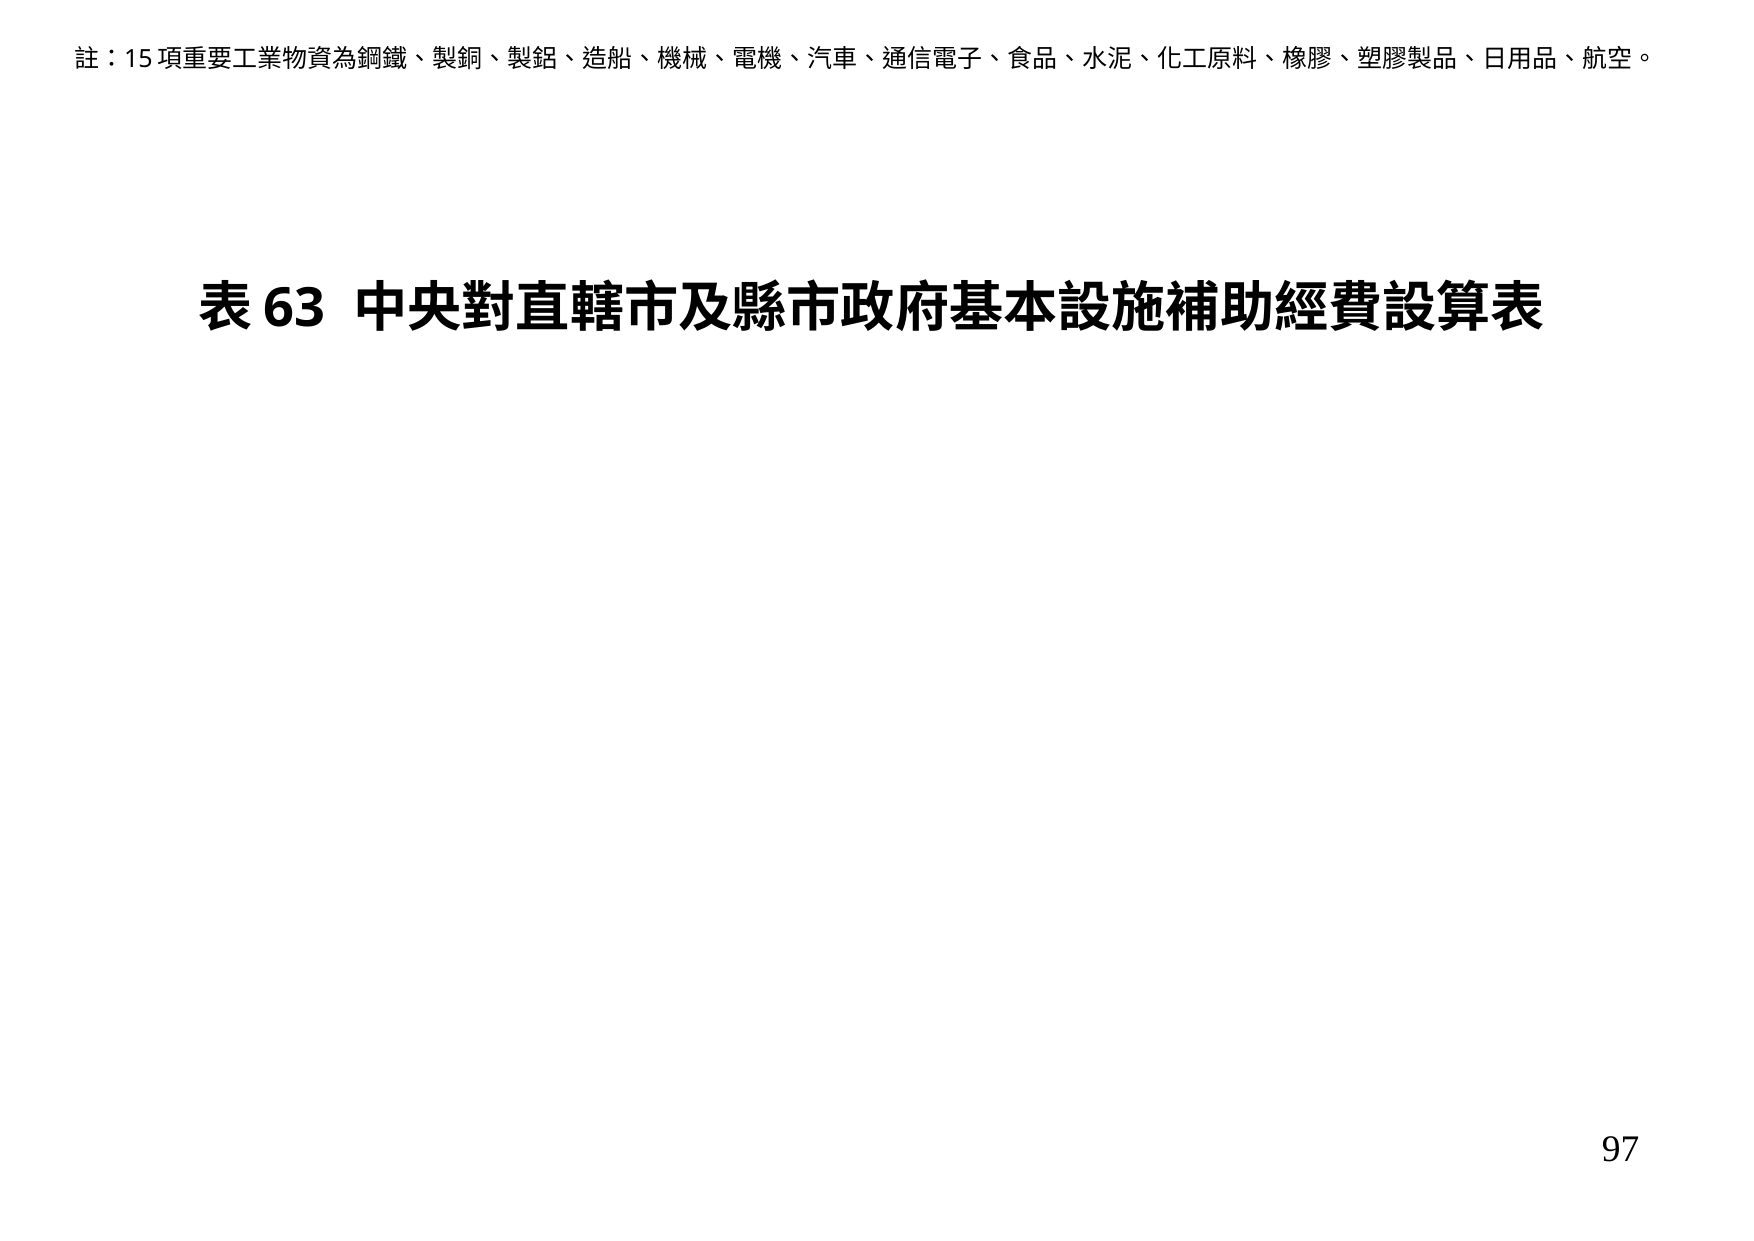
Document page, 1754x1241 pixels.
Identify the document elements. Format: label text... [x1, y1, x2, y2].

text 表63 中央對直轄市及縣市政府基本設施補助經費設算表 [103, 246, 1639, 359]
text 註：15項重要工業物資為鋼鐵、製銅、製鋁、造船、機械、電機、汽車、通信電子、食品、水泥、化工原料、橡膠、塑膠製品、日用品、航空。 [74, 38, 1731, 76]
